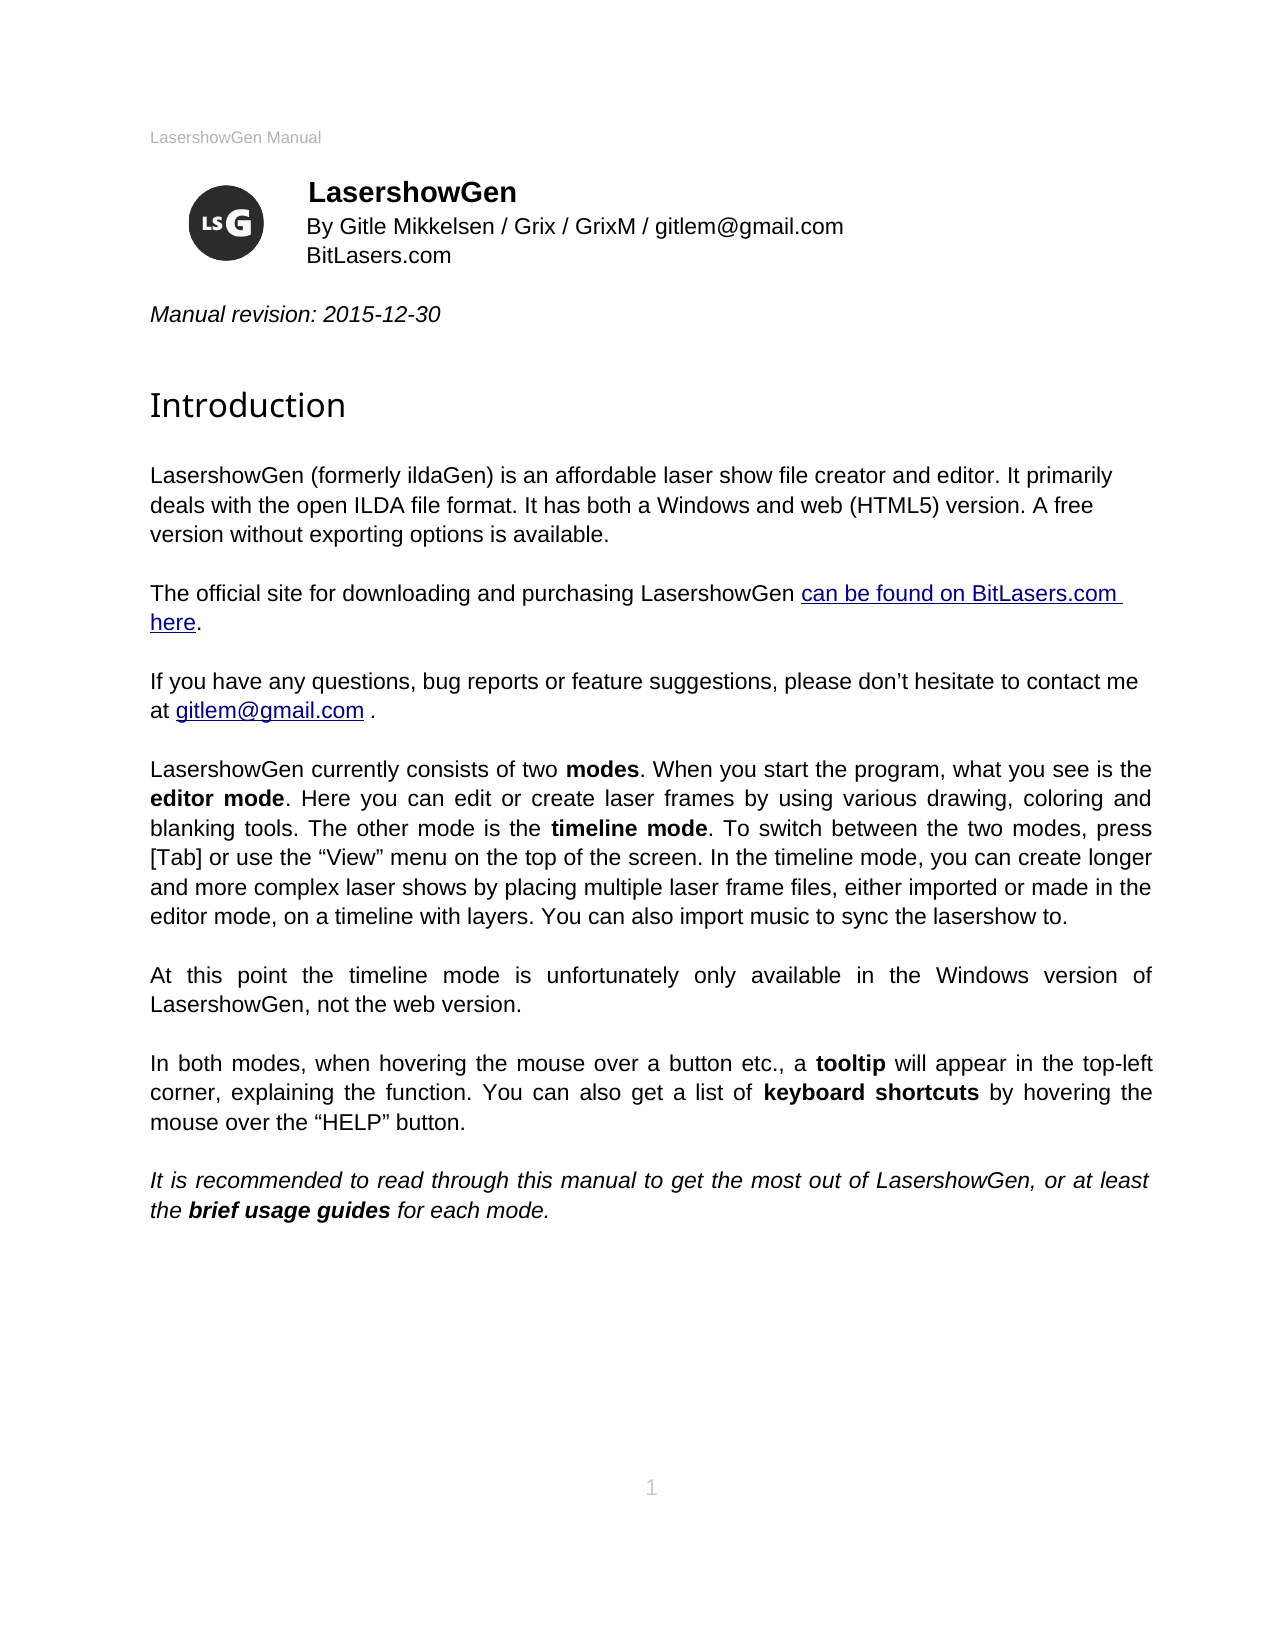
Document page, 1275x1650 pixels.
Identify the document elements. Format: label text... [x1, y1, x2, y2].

text By Gitle Mikkelsen / Grix / GrixM / gitlem@gmail.com [264, 214, 1153, 239]
text Manual revision: 2015-12-30 [150, 302, 1153, 327]
text At this point the timeline mode is unfortunately only available in the Windows version of LasershowGen, not the web version. [150, 962, 1153, 1017]
text The official site for downloading and purchasing LasershowGen can be found on BitLasers.com here. [150, 580, 1153, 635]
picture [188, 185, 264, 261]
text LasershowGen (formerly ildaGen) is an affordable laser show file creator and editor. It primarily deals with the open ILDA file format. It has both a Windows and web (HTML5) version. A free version without exporting options is available. [150, 463, 1153, 547]
text In both modes, when hovering the mouse over a button etc., a tooltip will appear in the top-left corner, explaining the function. You can also get a list of keyboard shortcuts by hovering the mouse over the “HELP” button. [150, 1050, 1153, 1135]
text It is recommended to read through this manual to get the most out of LasershowGen, or at least the brief usage guides for each mode. [150, 1168, 1153, 1223]
text LasershowGen [150, 176, 1153, 209]
subtitle Introduction [150, 381, 1153, 427]
text If you have any questions, bug reports or feature suggestions, please don’t hesitate to contact me at gitlem@gmail.com . [150, 668, 1153, 723]
text LasershowGen currently consists of two modes. When you start the program, what you see is the editor mode. Here you can edit or create laser frames by using various drawing, coloring and blanking tools. The other mode is the timeline mode. To switch between the two modes, press [Tab] or use the “View” menu on the top of the screen. In the timeline mode, you can create longer and more complex laser shows by placing multiple laser frame files, either imported or made in the editor mode, on a timeline with layers. You can also import music to sync the lasershow to. [150, 757, 1153, 929]
text BitLasers.com [150, 243, 1153, 269]
